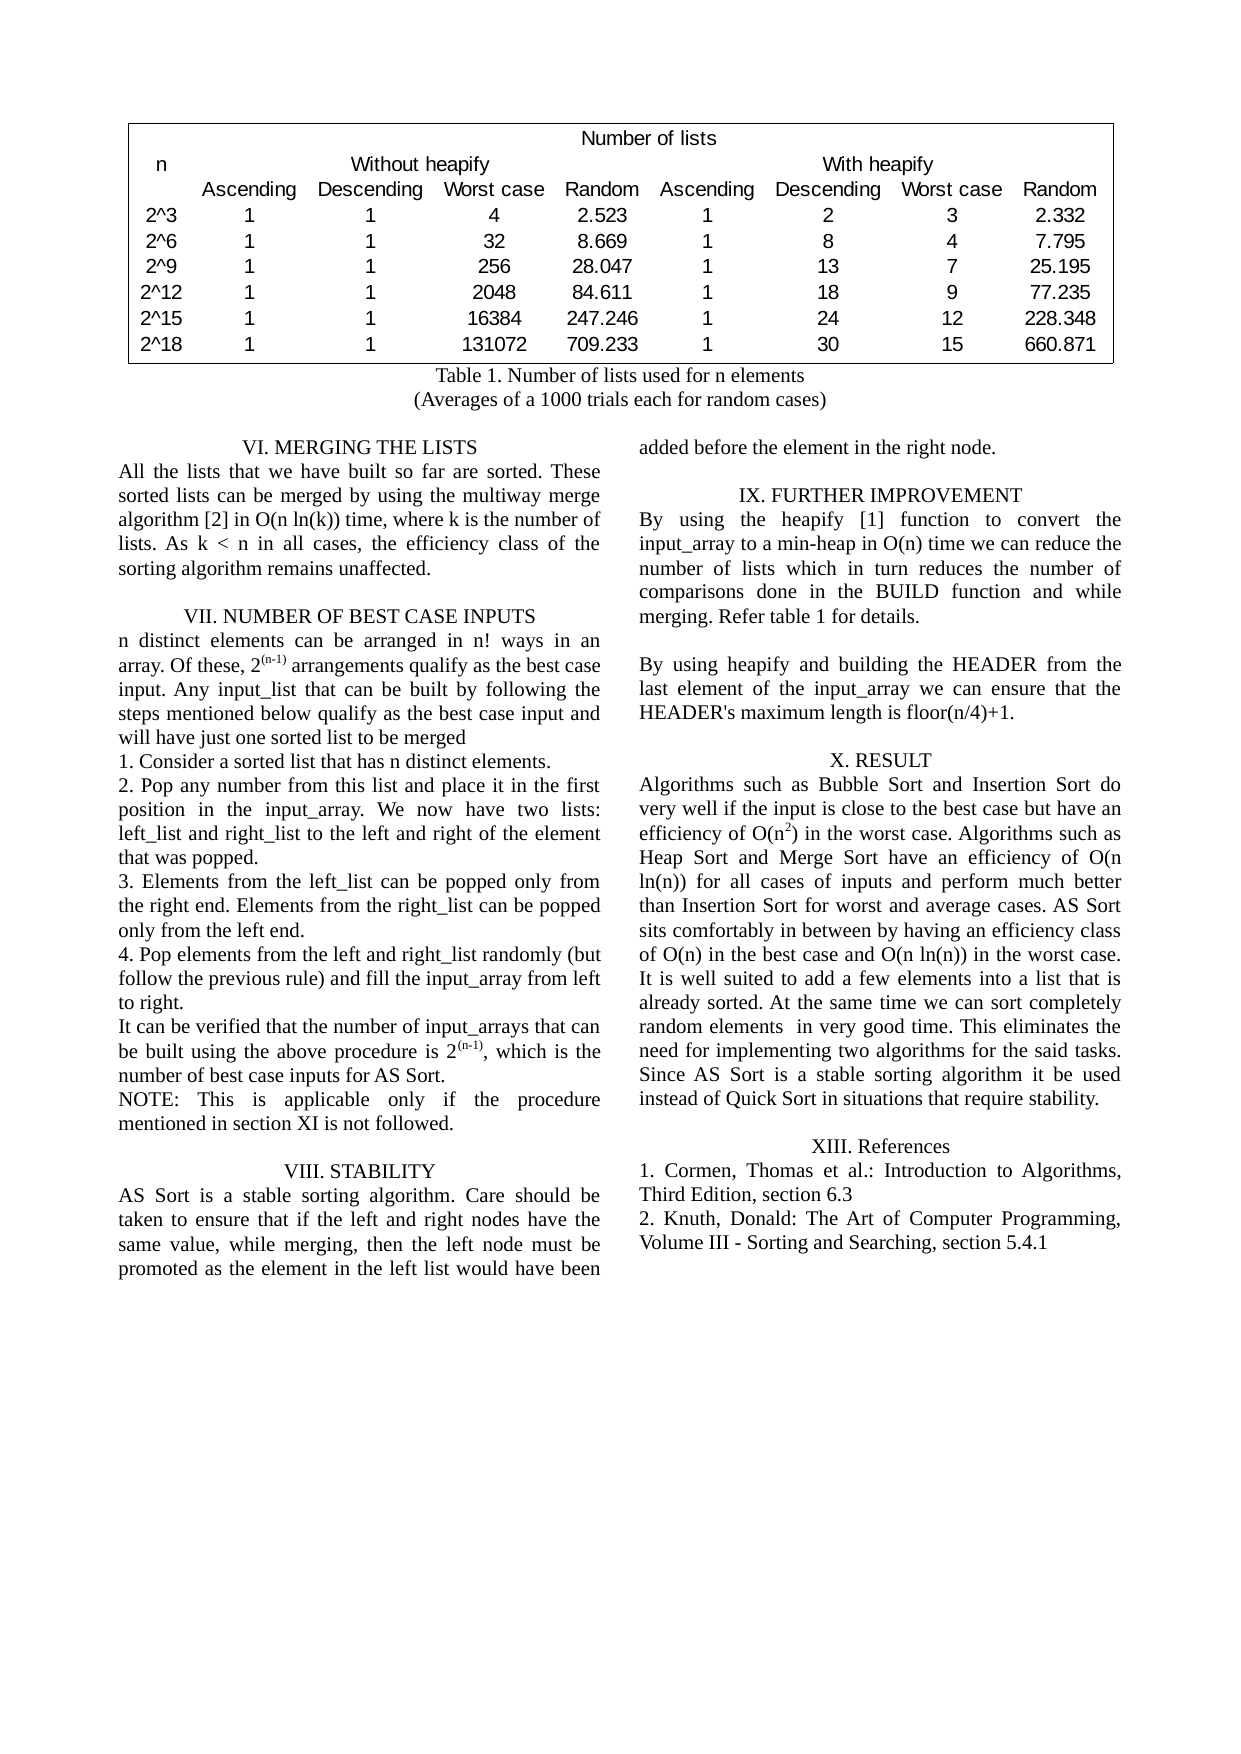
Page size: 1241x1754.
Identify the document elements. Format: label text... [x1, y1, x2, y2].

text 1. Consider a sorted list that has n distinct elements. [118, 749, 601, 773]
text It can be verified that the number of input_arrays that can be built using the above procedure is 2(n-1), which is the number of best case inputs for AS Sort. [118, 1014, 601, 1087]
text All the lists that we have built so far are sorted. These sorted lists can be merged by using the multiway merge algorithm [2] in O(n ln(k)) time, where k is the number of lists. As k < n in all cases, the efficiency class of the sorting algorithm remains unaffected. [118, 459, 601, 579]
text NOTE: This is applicable only if the procedure mentioned in section XI is not followed. [118, 1087, 601, 1135]
text 2. Knuth, Donald: The Art of Computer Programming, Volume III - Sorting and Searching, section 5.4.1 [639, 1206, 1122, 1254]
text 1. Cormen, Thomas et al.: Introduction to Algorithms, Third Edition, section 6.3 [639, 1158, 1122, 1206]
text added before the element in the right node. [639, 435, 1122, 459]
text By using the heapify [1] function to convert the input_array to a min-heap in O(n) time we can reduce the number of lists which in turn reduces the number of comparisons done in the BUILD function and while merging. Refer table 1 for details. [639, 507, 1122, 628]
text X. RESULT [639, 748, 1122, 772]
text 4. Pop elements from the left and right_list randomly (but follow the previous rule) and fill the input_array from left to right. [118, 942, 601, 1014]
text (Averages of a 1000 trials each for random cases) [118, 387, 1122, 411]
text Algorithms such as Bubble Sort and Insertion Sort do very well if the input is close to the best case but have an efficiency of O(n2) in the worst case. Algorithms such as Heap Sort and Merge Sort have an efficiency of O(n ln(n)) for all cases of inputs and perform much better than Insertion Sort for worst and average cases. AS Sort sits comfortably in between by having an efficiency class of O(n) in the best case and O(n ln(n)) in the worst case. It is well suited to add a few elements into a list that is already sorted. At the same time we can sort completely random elements in very good time. This eliminates the need for implementing two algorithms for the said tasks. Since AS Sort is a stable sorting algorithm it be used instead of Quick Sort in situations that require stability. [639, 772, 1122, 1110]
text By using heapify and building the HEADER from the last element of the input_array we can ensure that the HEADER's maximum length is floor(n/4)+1. [639, 652, 1122, 724]
text Table 1. Number of lists used for n elements [118, 118, 1122, 387]
text 3. Elements from the left_list can be popped only from the right end. Elements from the right_list can be popped only from the left end. [118, 869, 601, 942]
text VI. MERGING THE LISTS [118, 435, 601, 459]
text AS Sort is a stable sorting algorithm. Care should be taken to ensure that if the left and right nodes have the same value, while merging, then the left node must be promoted as the element in the left list would have been [118, 1183, 601, 1279]
text n distinct elements can be arranged in n! ways in an array. Of these, 2(n-1) arrangements qualify as the best case input. Any input_list that can be built by following the steps mentioned below qualify as the best case input and will have just one sorted list to be merged [118, 628, 601, 749]
text XIII. References [639, 1134, 1122, 1158]
text IX. FURTHER IMPROVEMENT [639, 483, 1122, 507]
text VII. NUMBER OF BEST CASE INPUTS [118, 603, 601, 628]
text 2. Pop any number from this list and place it in the first position in the input_array. We now have two lists: left_list and right_list to the left and right of the element that was popped. [118, 773, 601, 869]
text VIII. STABILITY [118, 1159, 601, 1183]
